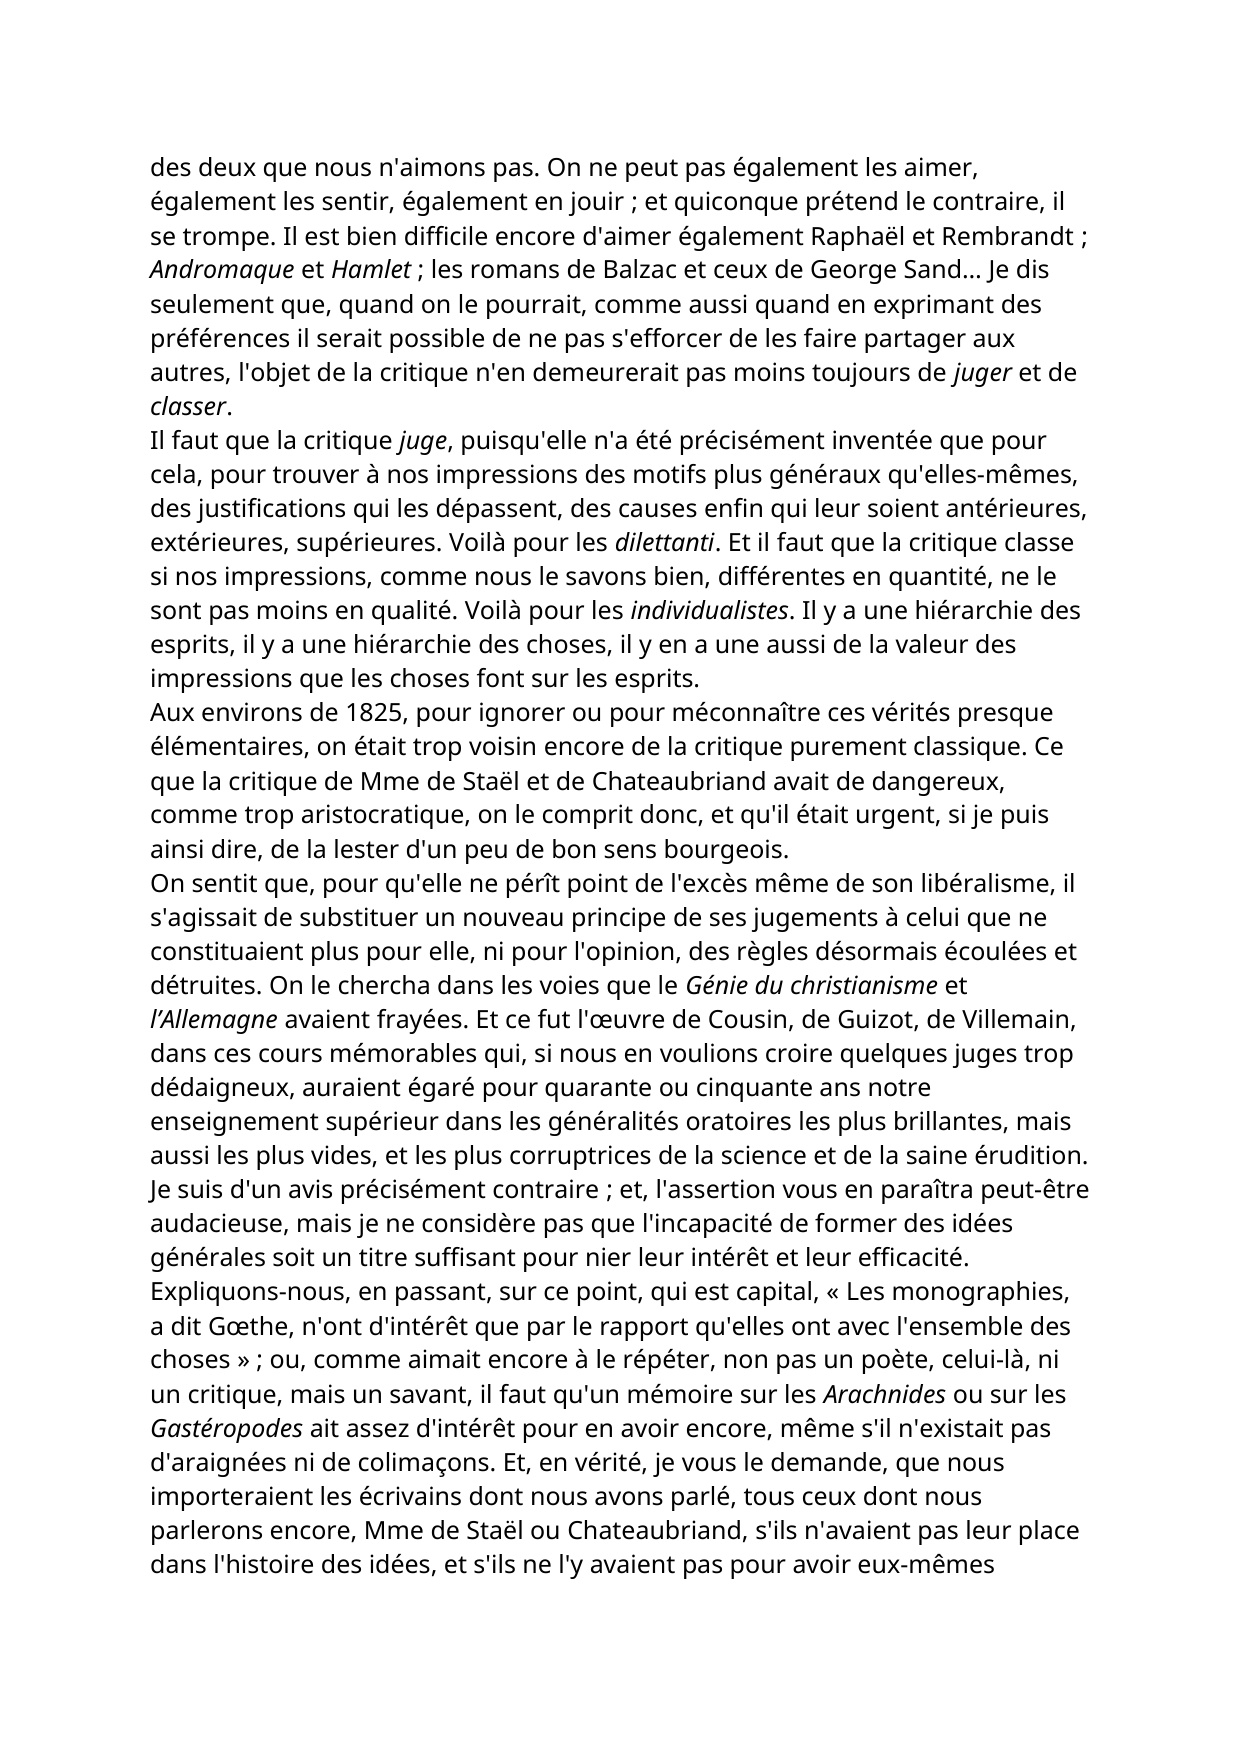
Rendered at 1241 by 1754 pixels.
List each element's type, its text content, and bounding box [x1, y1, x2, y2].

text des deux que nous n'aimons pas. On ne peut pas également les aimer, également les sentir, également en jouir ; et quiconque prétend le contraire, il se trompe. Il est bien difficile encore d'aimer également Raphaël et Rembrandt ; Andromaque et Hamlet ; les romans de Balzac et ceux de George Sand… Je dis seulement que, quand on le pourrait, comme aussi quand en exprimant des préférences il serait possible de ne pas s'efforcer de les faire partager aux autres, l'objet de la critique n'en demeurerait pas moins toujours de juger et de classer. [150, 150, 1091, 422]
text Aux environs de 1825, pour ignorer ou pour méconnaître ces vérités presque élémentaires, on était trop voisin encore de la critique purement classique. Ce que la critique de Mme de Staël et de Chateaubriand avait de dangereux, comme trop aristocratique, on le comprit donc, et qu'il était urgent, si je puis ainsi dire, de la lester d'un peu de bon sens bourgeois. [150, 695, 1091, 865]
text On sentit que, pour qu'elle ne pérît point de l'excès même de son libéralisme, il s'agissait de substituer un nouveau principe de ses jugements à celui que ne constituaient plus pour elle, ni pour l'opinion, des règles désormais écoulées et détruites. On le chercha dans les voies que le Génie du christianisme et l’Allemagne avaient frayées. Et ce fut l'œuvre de Cousin, de Guizot, de Villemain, dans ces cours mémorables qui, si nous en voulions croire quelques juges trop dédaigneux, auraient égaré pour quarante ou cinquante ans notre enseignement supérieur dans les généralités oratoires les plus brillantes, mais aussi les plus vides, et les plus corruptrices de la science et de la saine érudition. [150, 865, 1091, 1172]
text Il faut que la critique juge, puisqu'elle n'a été précisément inventée que pour cela, pour trouver à nos impressions des motifs plus généraux qu'elles-mêmes, des justifications qui les dépassent, des causes enfin qui leur soient antérieures, extérieures, supérieures. Voilà pour les dilettanti. Et il faut que la critique classe si nos impressions, comme nous le savons bien, différentes en quantité, ne le sont pas moins en qualité. Voilà pour les individualistes. Il y a une hiérarchie des esprits, il y a une hiérarchie des choses, il y en a une aussi de la valeur des impressions que les choses font sur les esprits. [150, 422, 1091, 695]
text Je suis d'un avis précisément contraire ; et, l'assertion vous en paraîtra peut-être audacieuse, mais je ne considère pas que l'incapacité de former des idées générales soit un titre suffisant pour nier leur intérêt et leur efficacité. Expliquons-nous, en passant, sur ce point, qui est capital, « Les monographies, a dit Gœthe, n'ont d'intérêt que par le rapport qu'elles ont avec l'ensemble des choses » ; ou, comme aimait encore à le répéter, non pas un poète, celui-là, ni un critique, mais un savant, il faut qu'un mémoire sur les Arachnides ou sur les Gastéropodes ait assez d'intérêt pour en avoir encore, même s'il n'existait pas d'araignées ni de colimaçons. Et, en vérité, je vous le demande, que nous importeraient les écrivains dont nous avons parlé, tous ceux dont nous parlerons encore, Mme de Staël ou Chateaubriand, s'ils n'avaient pas leur place dans l'histoire des idées, et s'ils ne l'y avaient pas pour avoir eux-mêmes [150, 1172, 1091, 1581]
